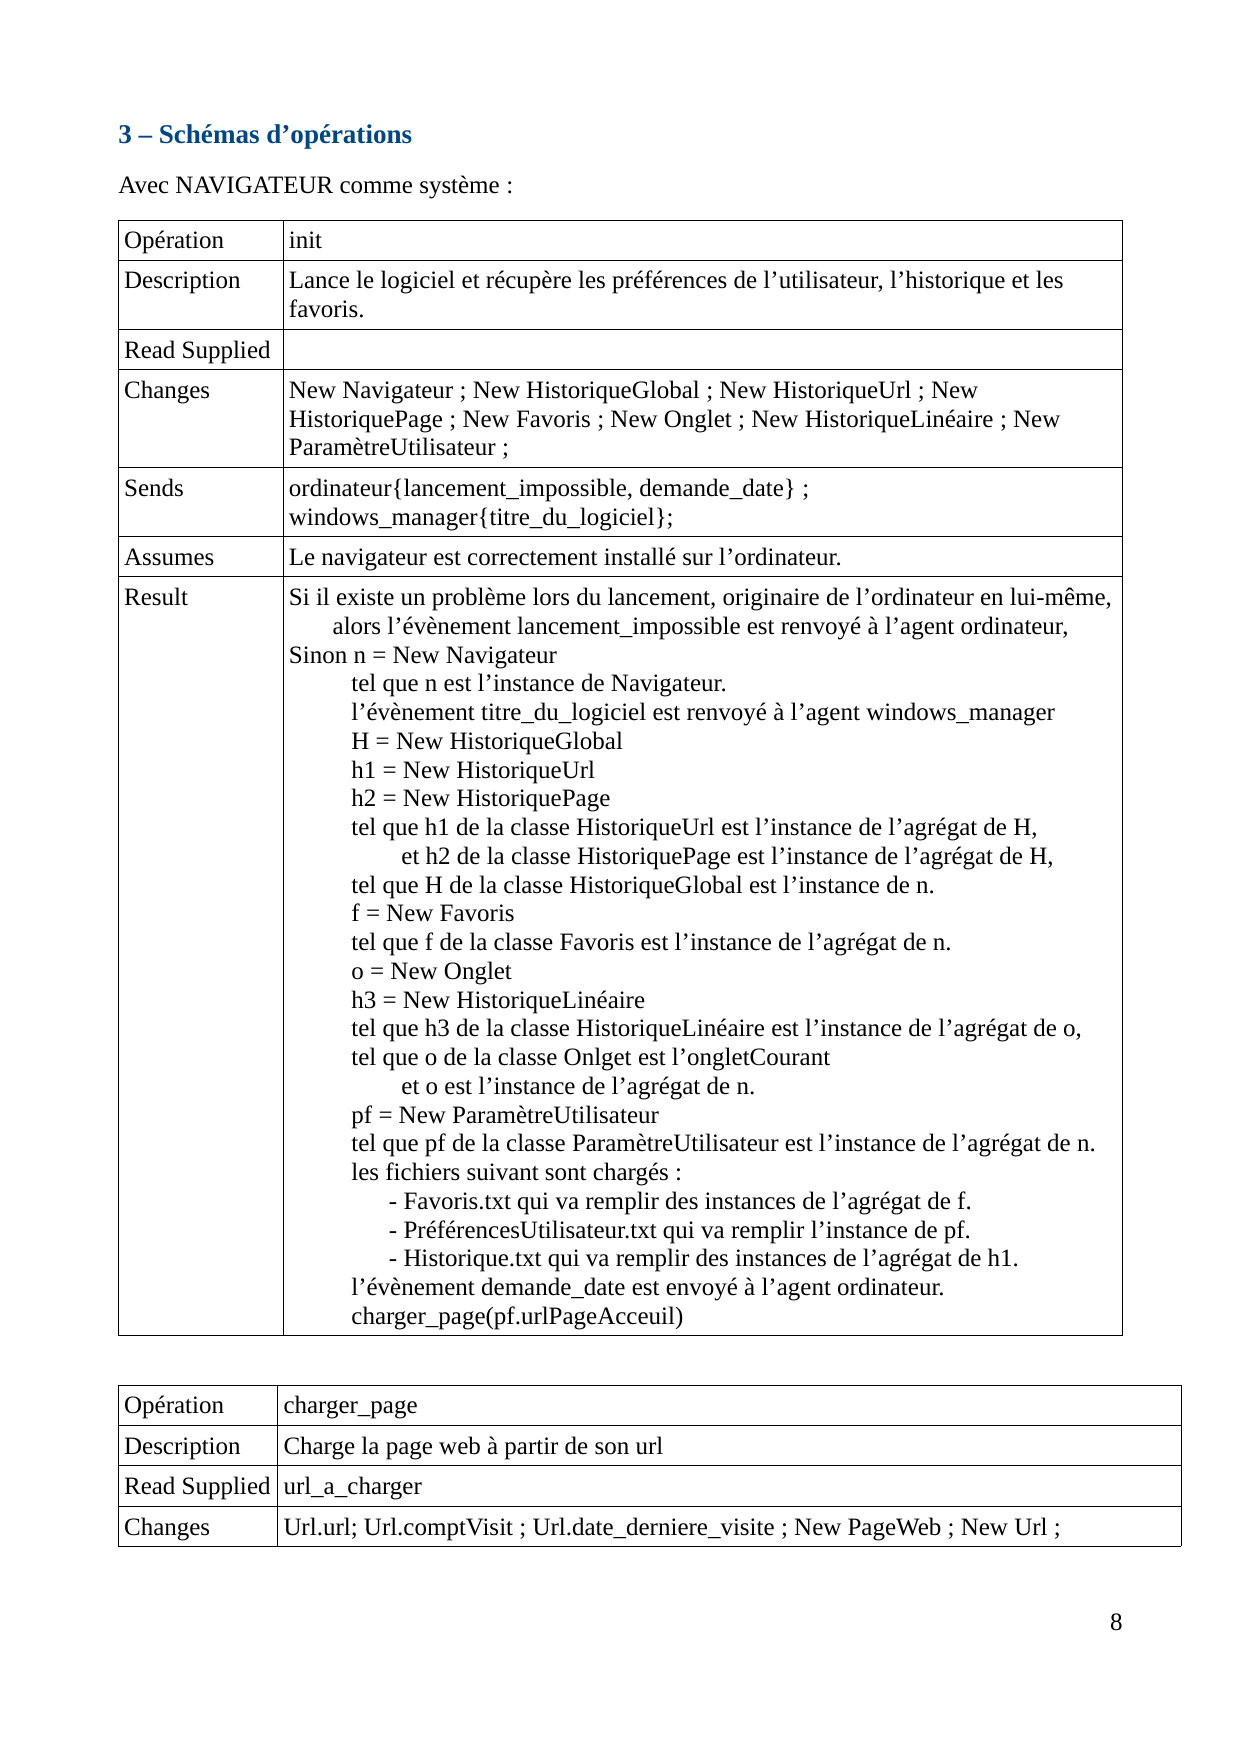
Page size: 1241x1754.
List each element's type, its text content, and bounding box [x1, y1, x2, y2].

table_cell Read Supplied [119, 330, 283, 369]
text Avec NAVIGATEUR comme système : [118, 170, 1122, 199]
table_cell Url.url; Url.comptVisit ; Url.date_derniere_visite ; New PageWeb ; New Url ; [278, 1507, 1181, 1546]
table_cell New Navigateur ; New HistoriqueGlobal ; New HistoriqueUrl ; New HistoriquePage ; New Favoris ; New Onglet ; New HistoriqueLinéaire ; New ParamètreUtilisateur ; [284, 370, 1122, 467]
table_cell Description [119, 261, 283, 329]
table_cell Changes [119, 1507, 277, 1546]
table_cell Si il existe un problème lors du lancement, originaire de l’ordinateur en lui-même, alors l’évènement lancement_impossible est renvoyé à l’agent ordinateur, Sinon n = New Navigateur tel que n est l’instance de Navigateur. l’évènement titre_du_logiciel est renvoyé à l’agent windows_manager H = New HistoriqueGlobal h1 = New HistoriqueUrl h2 = New HistoriquePage tel que h1 de la classe HistoriqueUrl est l’instance de l’agrégat de H, et h2 de la classe HistoriquePage est l’instance de l’agrégat de H, tel que H de la classe HistoriqueGlobal est l’instance de n. f = New Favoris tel que f de la classe Favoris est l’instance de l’agrégat de n. o = New Onglet h3 = New HistoriqueLinéaire tel que h3 de la classe HistoriqueLinéaire est l’instance de l’agrégat de o, tel que o de la classe Onlget est l’ongletCourant et o est l’instance de l’agrégat de n. pf = New ParamètreUtilisateur tel que pf de la classe ParamètreUtilisateur est l’instance de l’agrégat de n. les fichiers suivant sont chargés : - Favoris.txt qui va remplir des instances de l’agrégat de f. - PréférencesUtilisateur.txt qui va remplir l’instance de pf. - Historique.txt qui va remplir des instances de l’agrégat de h1. l’évènement demande_date est envoyé à l’agent ordinateur. charger_page(pf.urlPageAcceuil) [284, 577, 1122, 1335]
table_header Opération [119, 1386, 277, 1425]
table_cell Assumes [119, 537, 283, 576]
table_cell Description [119, 1426, 277, 1465]
table_header init [284, 221, 1122, 260]
text 3 – Schémas d’opérations [118, 118, 1122, 149]
table_cell Charge la page web à partir de son url [278, 1426, 1181, 1465]
table_header Opération [119, 221, 283, 260]
table_cell Read Supplied [119, 1466, 277, 1506]
table_cell Changes [119, 370, 283, 467]
table_cell url_a_charger [278, 1466, 1181, 1506]
table_header charger_page [278, 1386, 1181, 1425]
table_cell Lance le logiciel et récupère les préférences de l’utilisateur, l’historique et les favoris. [284, 261, 1122, 329]
table_cell Sends [119, 468, 283, 536]
table_cell [284, 330, 1122, 369]
table_cell ordinateur{lancement_impossible, demande_date} ; windows_manager{titre_du_logiciel}; [284, 468, 1122, 536]
table_cell Le navigateur est correctement installé sur l’ordinateur. [284, 537, 1122, 576]
table_cell Result [119, 577, 283, 1335]
